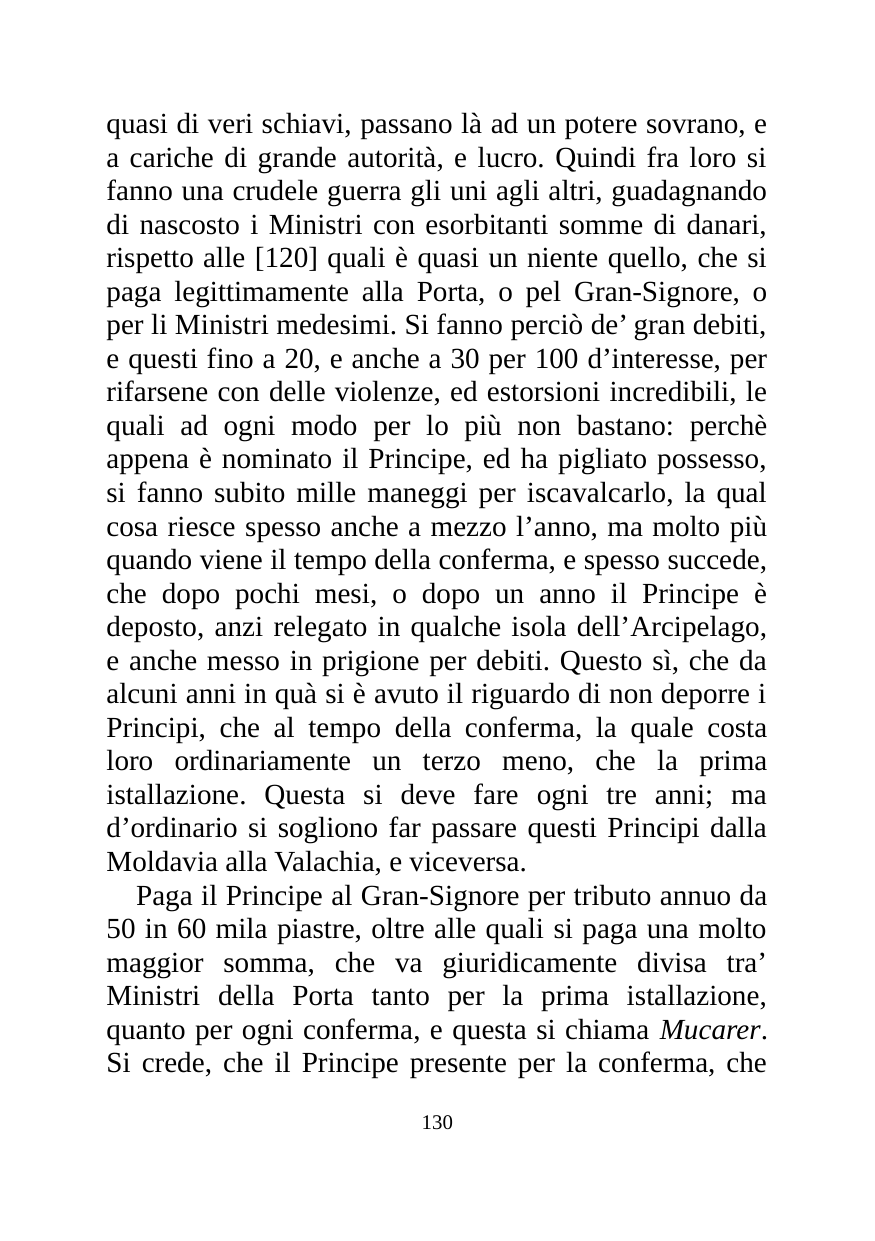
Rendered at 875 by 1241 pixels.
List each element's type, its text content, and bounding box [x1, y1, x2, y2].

text quasi di veri schiavi, passano là ad un potere sovrano, e a cariche di grande autorità, e lucro. Quindi fra loro si fanno una crudele guerra gli uni agli altri, guadagnando di nascosto i Ministri con esorbitanti somme di danari, rispetto alle [120] quali è quasi un niente quello, che si paga legittimamente alla Porta, o pel Gran-Signore, o per li Ministri medesimi. Si fanno perciò de’ gran debiti, e questi fino a 20, e anche a 30 per 100 d’interesse, per rifarsene con delle violenze, ed estorsioni incredibili, le quali ad ogni modo per lo più non bastano: perchè appena è nominato il Principe, ed ha pigliato possesso, si fanno subito mille maneggi per iscavalcarlo, la qual cosa riesce spesso anche a mezzo l’anno, ma molto più quando viene il tempo della conferma, e spesso succede, che dopo pochi mesi, o dopo un anno il Principe è deposto, anzi relegato in qualche isola dell’Arcipelago, e anche messo in prigione per debiti. Questo sì, che da alcuni anni in quà si è avuto il riguardo di non deporre i Principi, che al tempo della conferma, la quale costa loro ordinariamente un terzo meno, che la prima istallazione. Questa si deve fare ogni tre anni; ma d’ordinario si sogliono far passare questi Principi dalla Moldavia alla Valachia, e viceversa. [106, 106, 768, 878]
text Paga il Principe al Gran-Signore per tributo annuo da 50 in 60 mila piastre, oltre alle quali si paga una molto maggior somma, che va giuridicamente divisa tra’ Ministri della Porta tanto per la prima istallazione, quanto per ogni conferma, e questa si chiama Mucarer. Si crede, che il Principe presente per la conferma, che [106, 878, 768, 1079]
